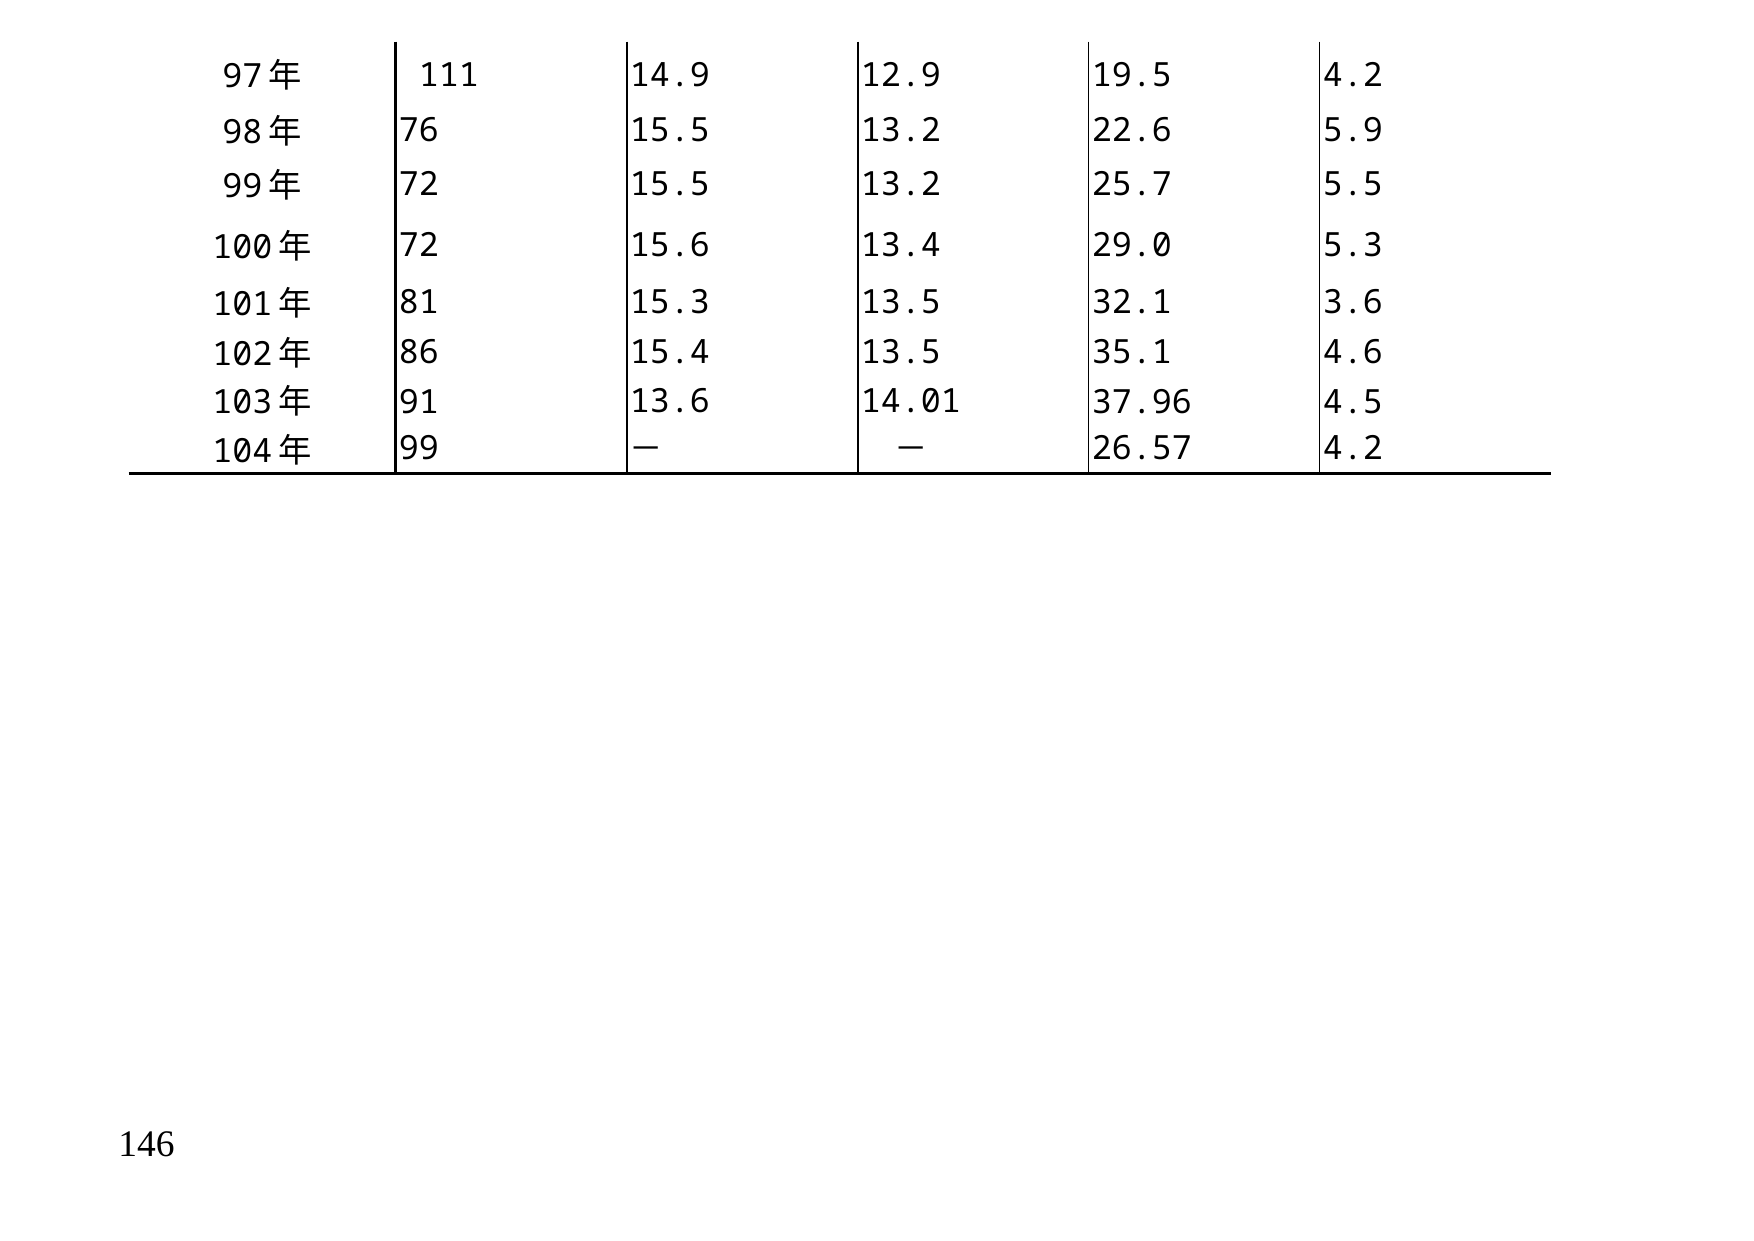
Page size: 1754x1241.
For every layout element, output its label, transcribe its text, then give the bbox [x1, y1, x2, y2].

table_cell 86 [397, 327, 626, 375]
table_cell 99年 [129, 154, 394, 212]
table_cell 13.2 [859, 104, 1088, 153]
table_cell 13.5 [859, 275, 1088, 327]
table_cell 32.1 [1089, 275, 1319, 327]
table_cell 14.9 [628, 42, 857, 104]
table_cell 13.2 [859, 154, 1088, 212]
table_cell 81 [397, 275, 626, 327]
table_cell 13.6 － [628, 375, 857, 472]
table_cell 102年 [129, 327, 394, 375]
table_cell 15.5 [628, 154, 857, 212]
table_cell 100年 [129, 212, 394, 275]
table_cell 3.6 [1320, 275, 1551, 327]
table_cell 29.0 [1089, 212, 1319, 275]
table_cell 98年 [129, 104, 394, 153]
table_cell 72 [397, 212, 626, 275]
table_cell 5.9 [1320, 104, 1551, 153]
table_cell 4.5 4.2 [1320, 375, 1551, 472]
table_cell 97年 [129, 42, 394, 104]
table_cell 15.4 [628, 327, 857, 375]
table_cell 101年 [129, 275, 394, 327]
table_cell 15.5 [628, 104, 857, 153]
table_cell 15.3 [628, 275, 857, 327]
table_cell 103年 104年 [129, 375, 394, 472]
table_cell 5.3 [1320, 212, 1551, 275]
table_cell 4.6 [1320, 327, 1551, 375]
table_cell 19.5 [1089, 42, 1319, 104]
table_cell 14.01 － [859, 375, 1088, 472]
table_cell 15.6 [628, 212, 857, 275]
table_cell 111 [397, 42, 626, 104]
table_cell 37.96 26.57 [1089, 375, 1319, 472]
table_cell 91 99 [397, 375, 626, 472]
table_cell 13.5 [859, 327, 1088, 375]
table_cell 13.4 [859, 212, 1088, 275]
table_cell 12.9 [859, 42, 1088, 104]
table_cell 72 [397, 154, 626, 212]
table_cell 35.1 [1089, 327, 1319, 375]
table_cell 5.5 [1320, 154, 1551, 212]
table_cell 76 [397, 104, 626, 153]
table_cell 22.6 [1089, 104, 1319, 153]
table_cell 25.7 [1089, 154, 1319, 212]
table_cell 4.2 [1320, 42, 1551, 104]
